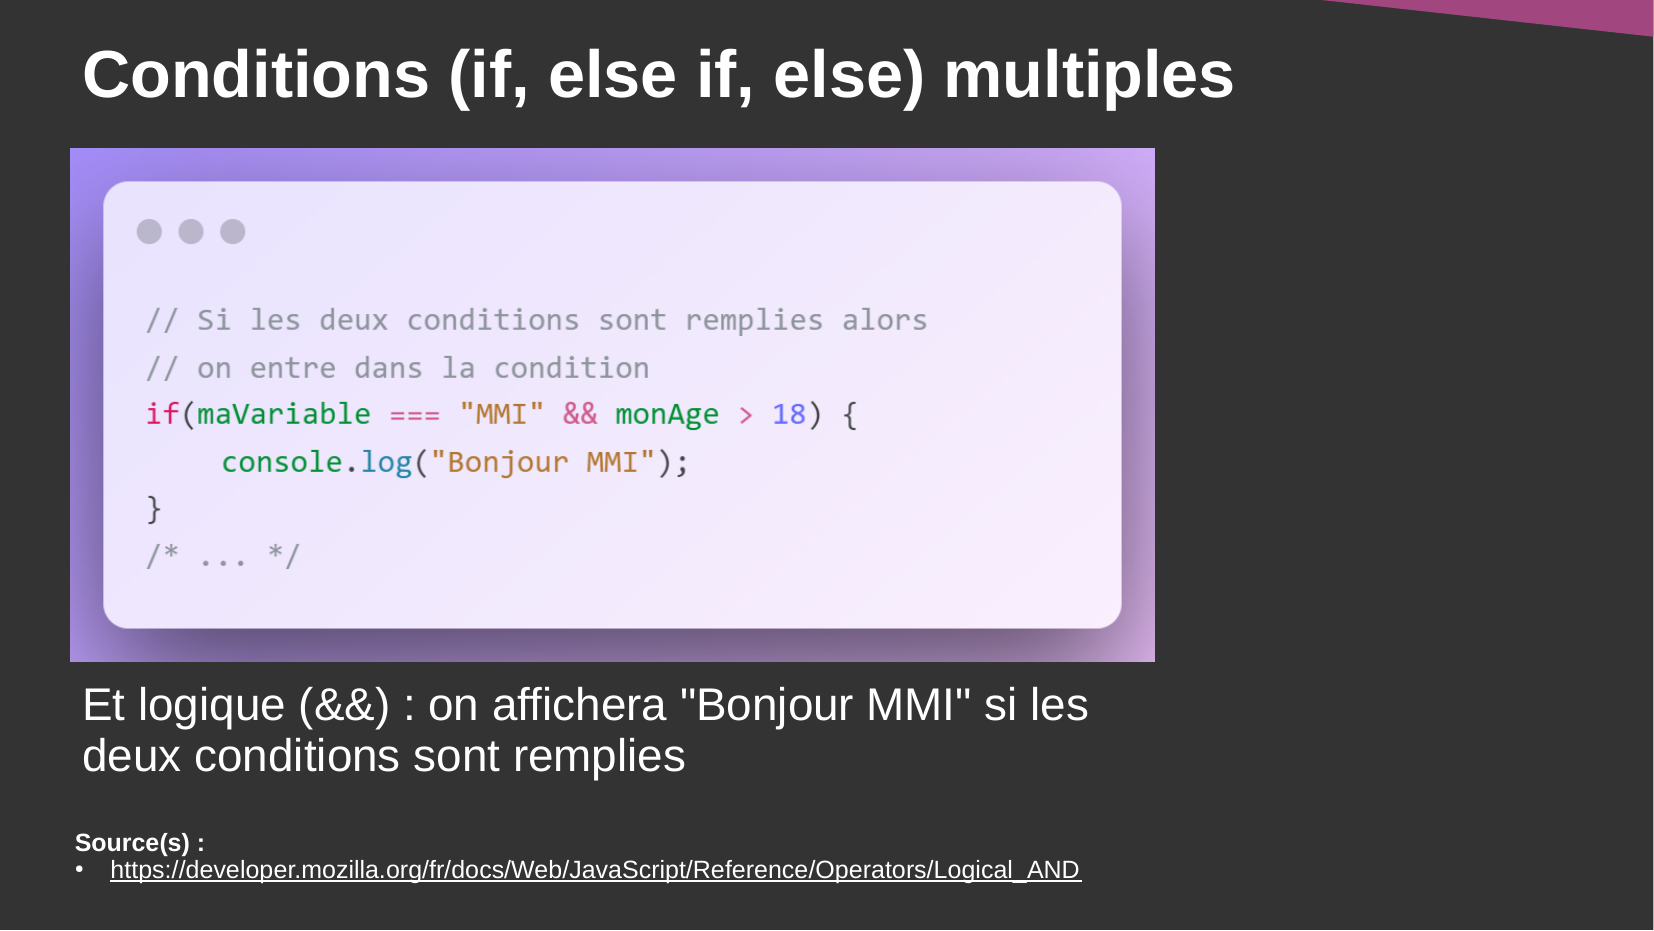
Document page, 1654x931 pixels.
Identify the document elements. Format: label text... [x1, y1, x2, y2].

picture [70, 148, 1155, 662]
title Conditions (if, else if, else) multiples [82, 37, 1571, 114]
text_box Source(s) : https://developer.mozilla.org/fr/docs/Web/JavaScript/Reference/Operators/Logical_AND [60, 820, 1583, 892]
text_box [1321, 0, 1654, 37]
title Et logique (&&) : on affichera "Bonjour MMI" si les deux conditions sont remplies [82, 678, 1193, 782]
